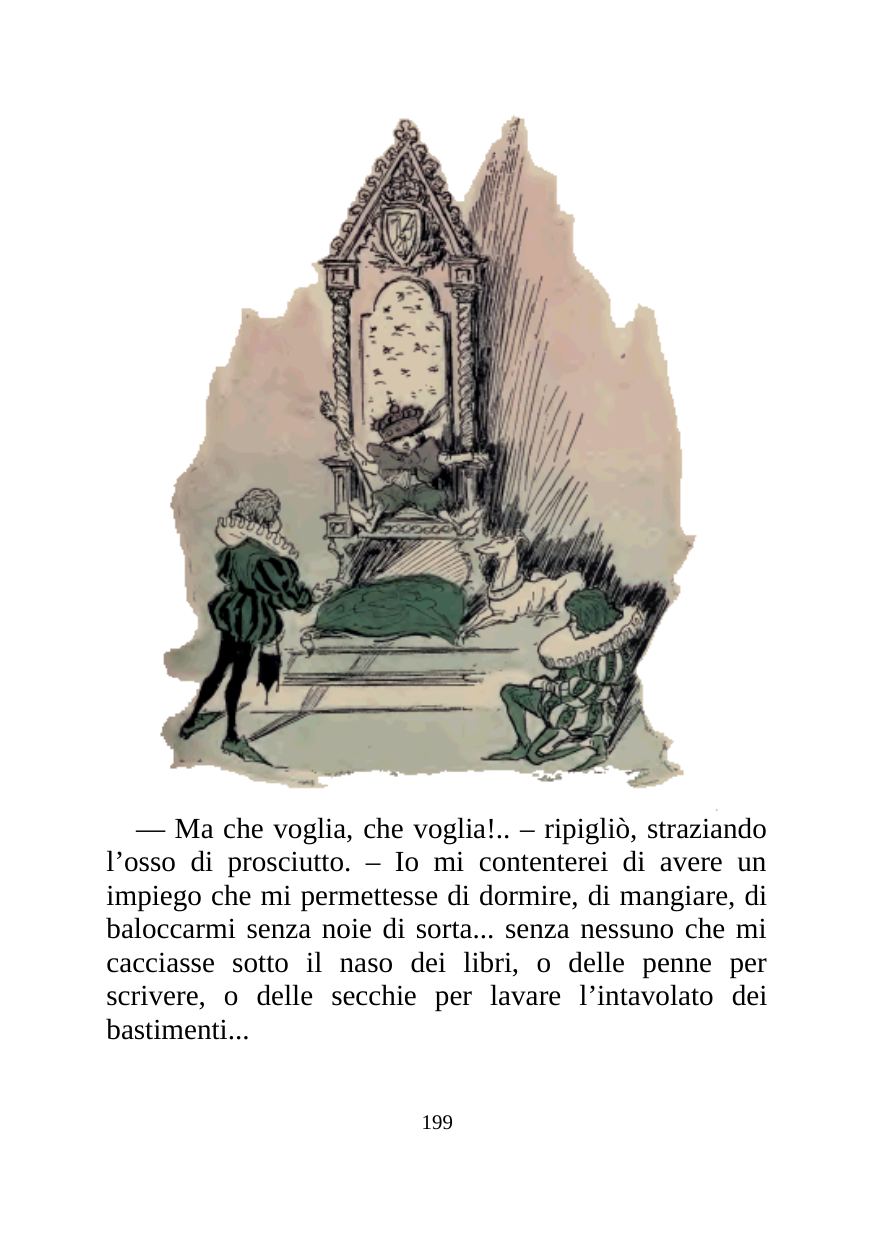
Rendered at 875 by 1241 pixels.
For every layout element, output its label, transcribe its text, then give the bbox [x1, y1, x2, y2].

picture [156, 106, 718, 811]
text — Ma che voglia, che voglia!.. – ripigliò, straziando l’osso di prosciutto. – Io mi contenterei di avere un impiego che mi permettesse di dormire, di mangiare, di baloccarmi senza noie di sorta... senza nessuno che mi cacciasse sotto il naso dei libri, o delle penne per scrivere, o delle secchie per lavare l’intavolato dei bastimenti... [106, 811, 768, 1046]
